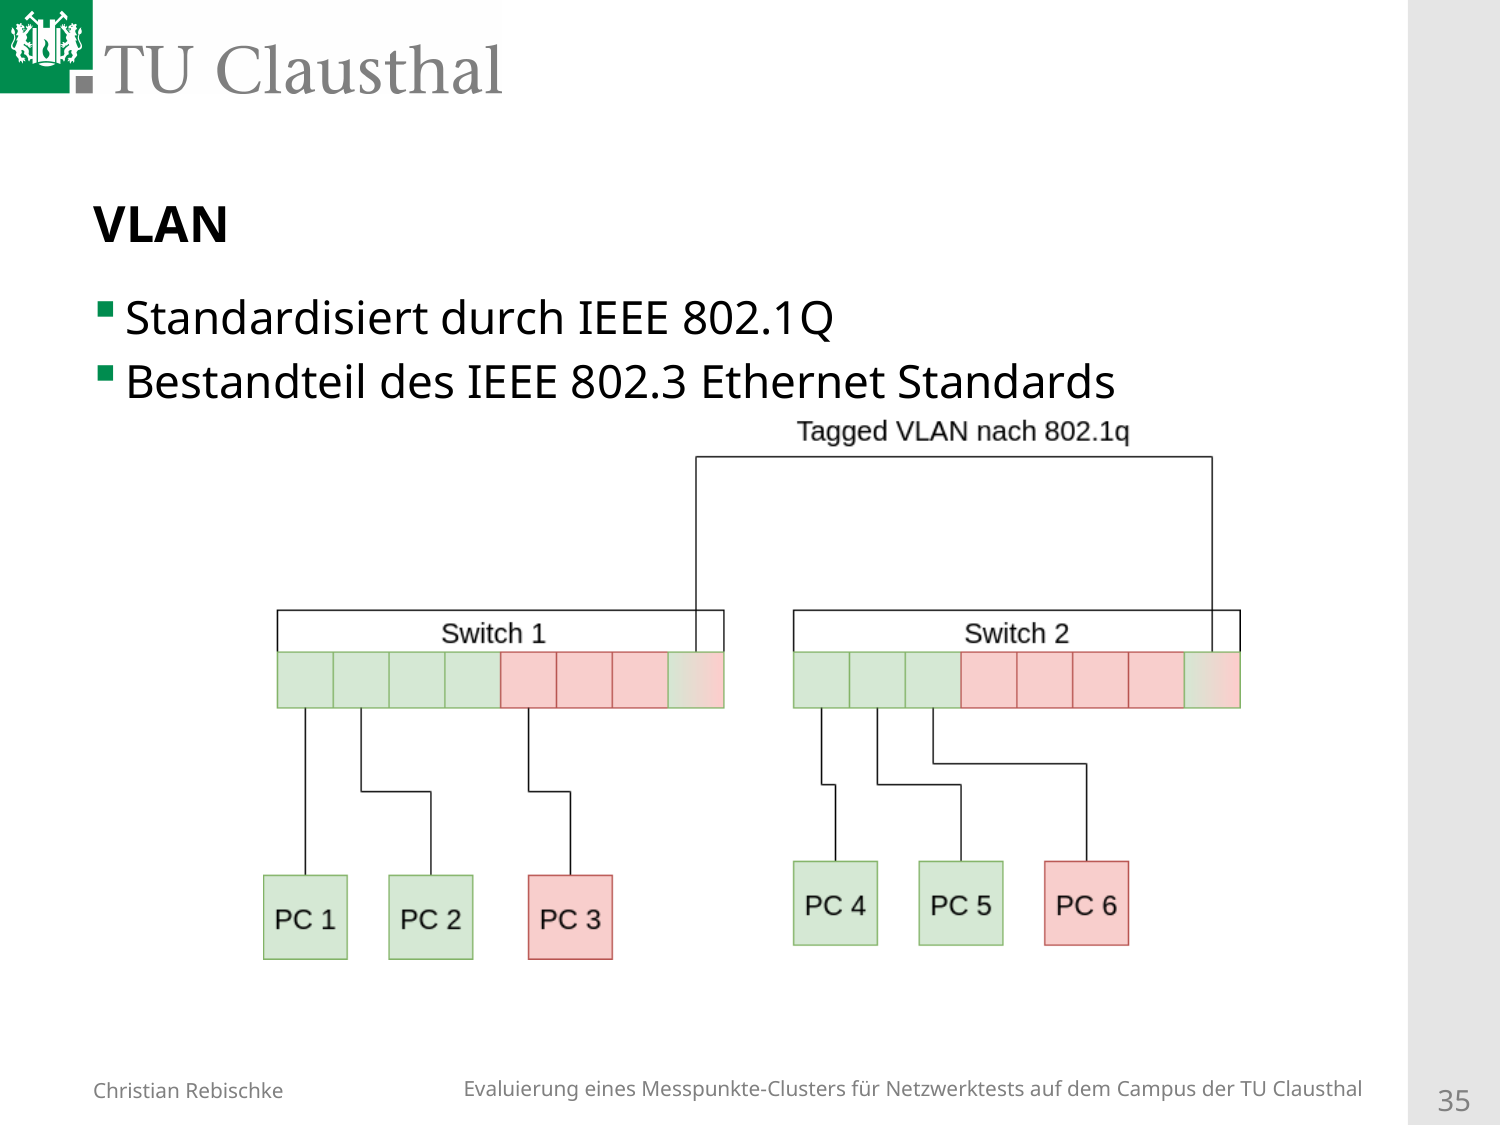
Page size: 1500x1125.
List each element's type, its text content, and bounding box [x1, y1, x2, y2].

list Standardisiert durch IEEE 802.1Q Bestandteil des IEEE 802.3 Ethernet Standards [78, 280, 1379, 949]
picture [263, 413, 1241, 960]
title VLAN [79, 184, 1375, 279]
picture [0, 0, 502, 94]
